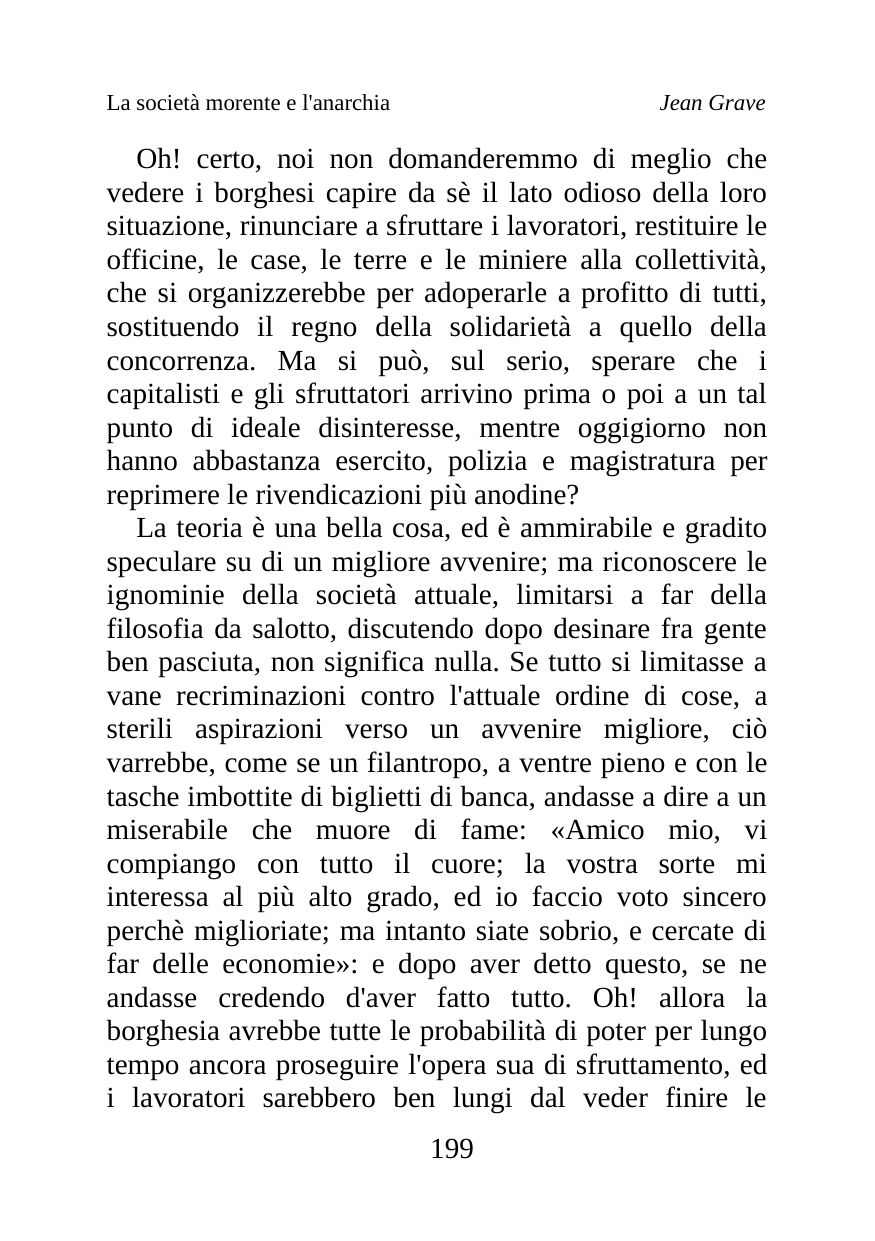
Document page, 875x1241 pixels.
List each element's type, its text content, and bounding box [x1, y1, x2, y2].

text La teoria è una bella cosa, ed è ammirabile e gradito speculare su di un migliore avvenire; ma riconoscere le ignominie della società attuale, limitarsi a far della filosofia da salotto, discutendo dopo desinare fra gente ben pasciuta, non significa nulla. Se tutto si limitasse a vane recriminazioni contro l'attuale ordine di cose, a sterili aspirazioni verso un avvenire migliore, ciò varrebbe, come se un filantropo, a ventre pieno e con le tasche imbottite di biglietti di banca, andasse a dire a un miserabile che muore di fame: «Amico mio, vi compiango con tutto il cuore; la vostra sorte mi interessa al più alto grado, ed io faccio voto sincero perchè miglioriate; ma intanto siate sobrio, e cercate di far delle economie»: e dopo aver detto questo, se ne andasse credendo d'aver fatto tutto. Oh! allora la borghesia avrebbe tutte le probabilità di poter per lungo tempo ancora proseguire l'opera sua di sfruttamento, ed i lavoratori sarebbero ben lungi dal veder finire le [106, 510, 768, 1114]
text Oh! certo, noi non domanderemmo di meglio che vedere i borghesi capire da sè il lato odioso della loro situazione, rinunciare a sfruttare i lavoratori, restituire le officine, le case, le terre e le miniere alla collettività, che si organizzerebbe per adoperarle a profitto di tutti, sostituendo il regno della solidarietà a quello della concorrenza. Ma si può, sul serio, sperare che i capitalisti e gli sfruttatori arrivino prima o poi a un tal punto di ideale disinteresse, mentre oggigiorno non hanno abbastanza esercito, polizia e magistratura per reprimere le rivendicazioni più anodine? [106, 141, 768, 510]
